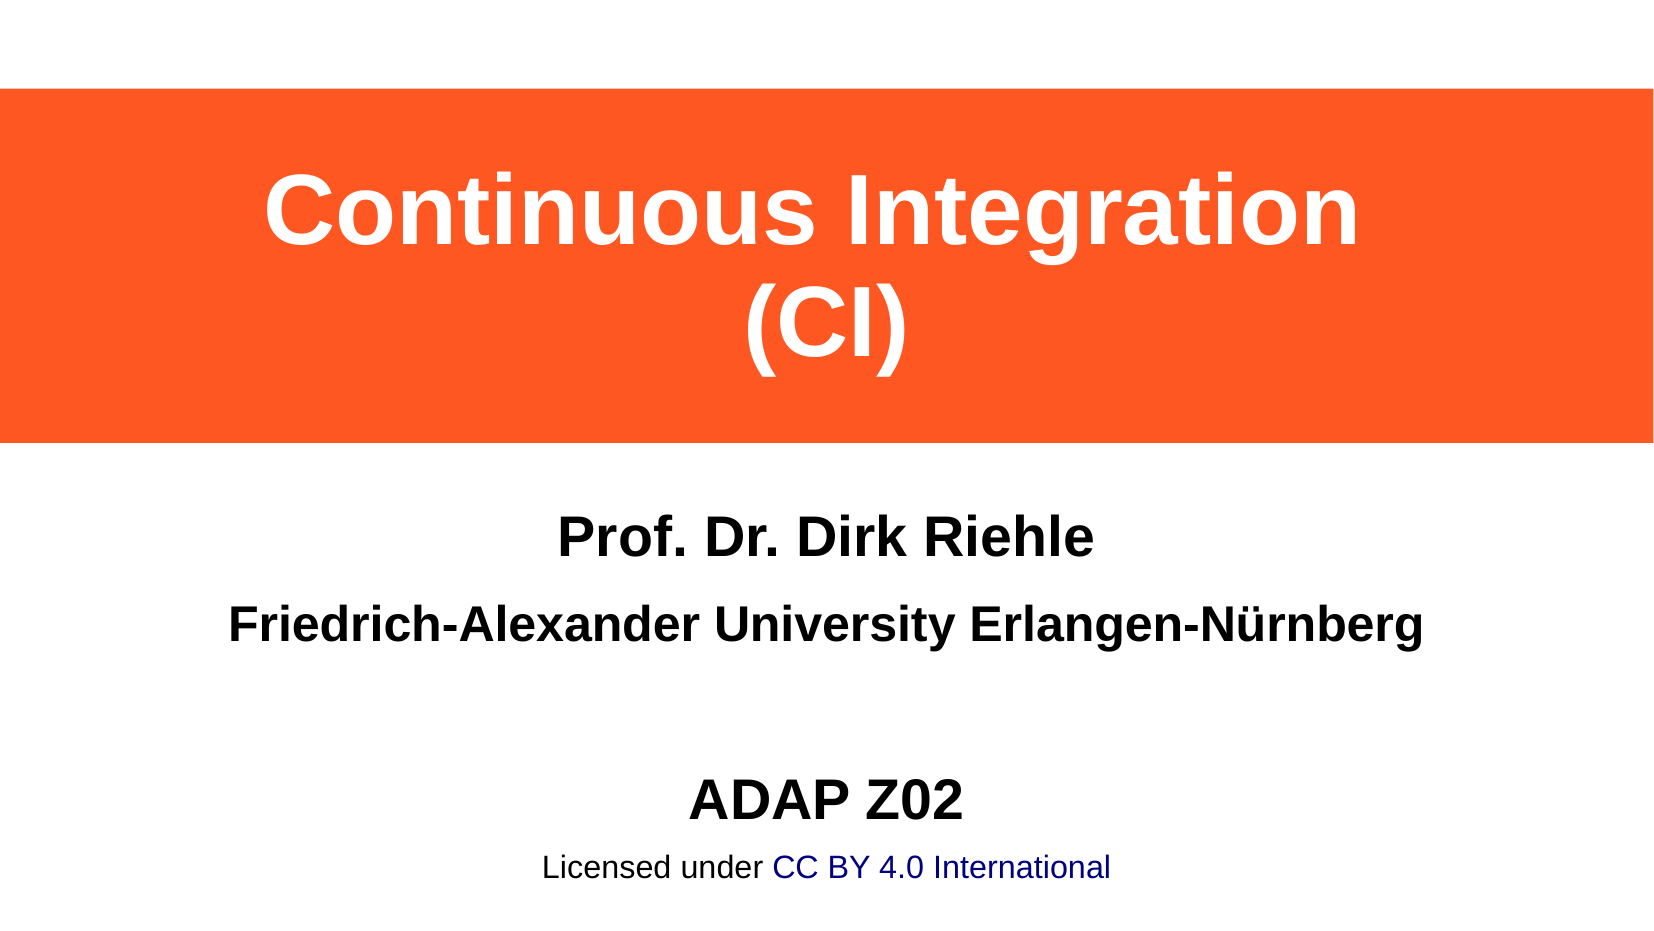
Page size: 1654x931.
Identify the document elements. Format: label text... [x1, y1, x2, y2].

title Continuous Integration (CI) [0, 88, 1654, 443]
subtitle Prof. Dr. Dirk Riehle Friedrich-Alexander University Erlangen-Nürnberg ADAP Z02 Licensed under CC BY 4.0 International [29, 472, 1625, 886]
